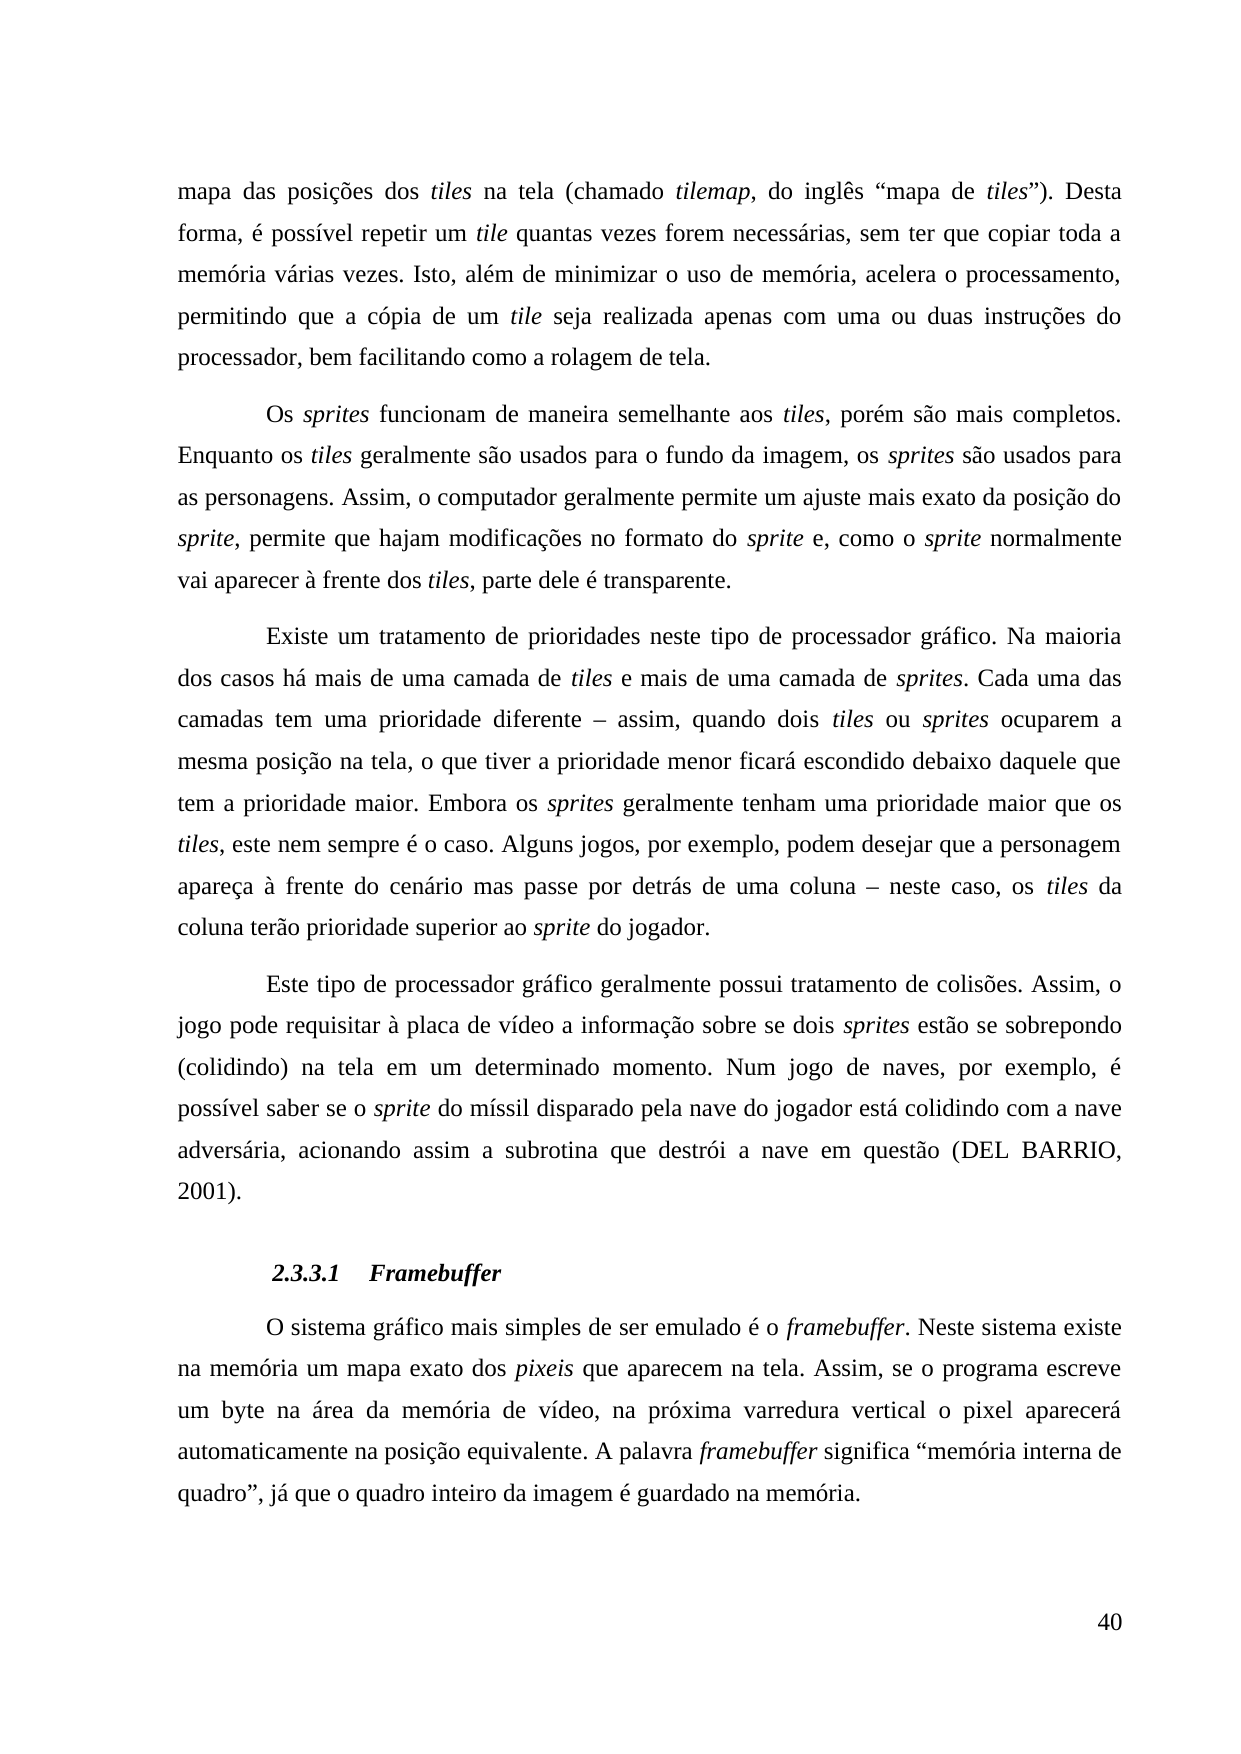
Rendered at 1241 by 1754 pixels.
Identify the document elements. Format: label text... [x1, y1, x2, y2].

text Este tipo de processador gráfico geralmente possui tratamento de colisões. Assim, o jogo pode requisitar à placa de vídeo a informação sobre se dois sprites estão se sobrepondo (colidindo) na tela em um determinado momento. Num jogo de naves, por exemplo, é possível saber se o sprite do míssil disparado pela nave do jogador está colidindo com a nave adversária, acionando assim a subrotina que destrói a nave em questão (DEL BARRIO, 2001). [177, 970, 1122, 1205]
subtitle Framebuffer [177, 1259, 1122, 1286]
text Os sprites funcionam de maneira semelhante aos tiles, porém são mais completos. Enquanto os tiles geralmente são usados para o fundo da imagem, os sprites são usados para as personagens. Assim, o computador geralmente permite um ajuste mais exato da posição do sprite, permite que hajam modificações no formato do sprite e, como o sprite normalmente vai aparecer à frente dos tiles, parte dele é transparente. [177, 400, 1122, 594]
text Existe um tratamento de prioridades neste tipo de processador gráfico. Na maioria dos casos há mais de uma camada de tiles e mais de uma camada de sprites. Cada uma das camadas tem uma prioridade diferente – assim, quando dois tiles ou sprites ocuparem a mesma posição na tela, o que tiver a prioridade menor ficará escondido debaixo daquele que tem a prioridade maior. Embora os sprites geralmente tenham uma prioridade maior que os tiles, este nem sempre é o caso. Alguns jogos, por exemplo, podem desejar que a personagem apareça à frente do cenário mas passe por detrás de uma coluna – neste caso, os tiles da coluna terão prioridade superior ao sprite do jogador. [177, 622, 1122, 941]
text O sistema gráfico mais simples de ser emulado é o framebuffer. Neste sistema existe na memória um mapa exato dos pixeis que aparecem na tela. Assim, se o programa escreve um byte na área da memória de vídeo, na próxima varredura vertical o pixel aparecerá automaticamente na posição equivalente. A palavra framebuffer significa “memória interna de quadro”, já que o quadro inteiro da imagem é guardado na memória. [177, 1313, 1122, 1507]
text mapa das posições dos tiles na tela (chamado tilemap, do inglês “mapa de tiles”). Desta forma, é possível repetir um tile quantas vezes forem necessárias, sem ter que copiar toda a memória várias vezes. Isto, além de minimizar o uso de memória, acelera o processamento, permitindo que a cópia de um tile seja realizada apenas com uma ou duas instruções do processador, bem facilitando como a rolagem de tela. [177, 177, 1122, 371]
